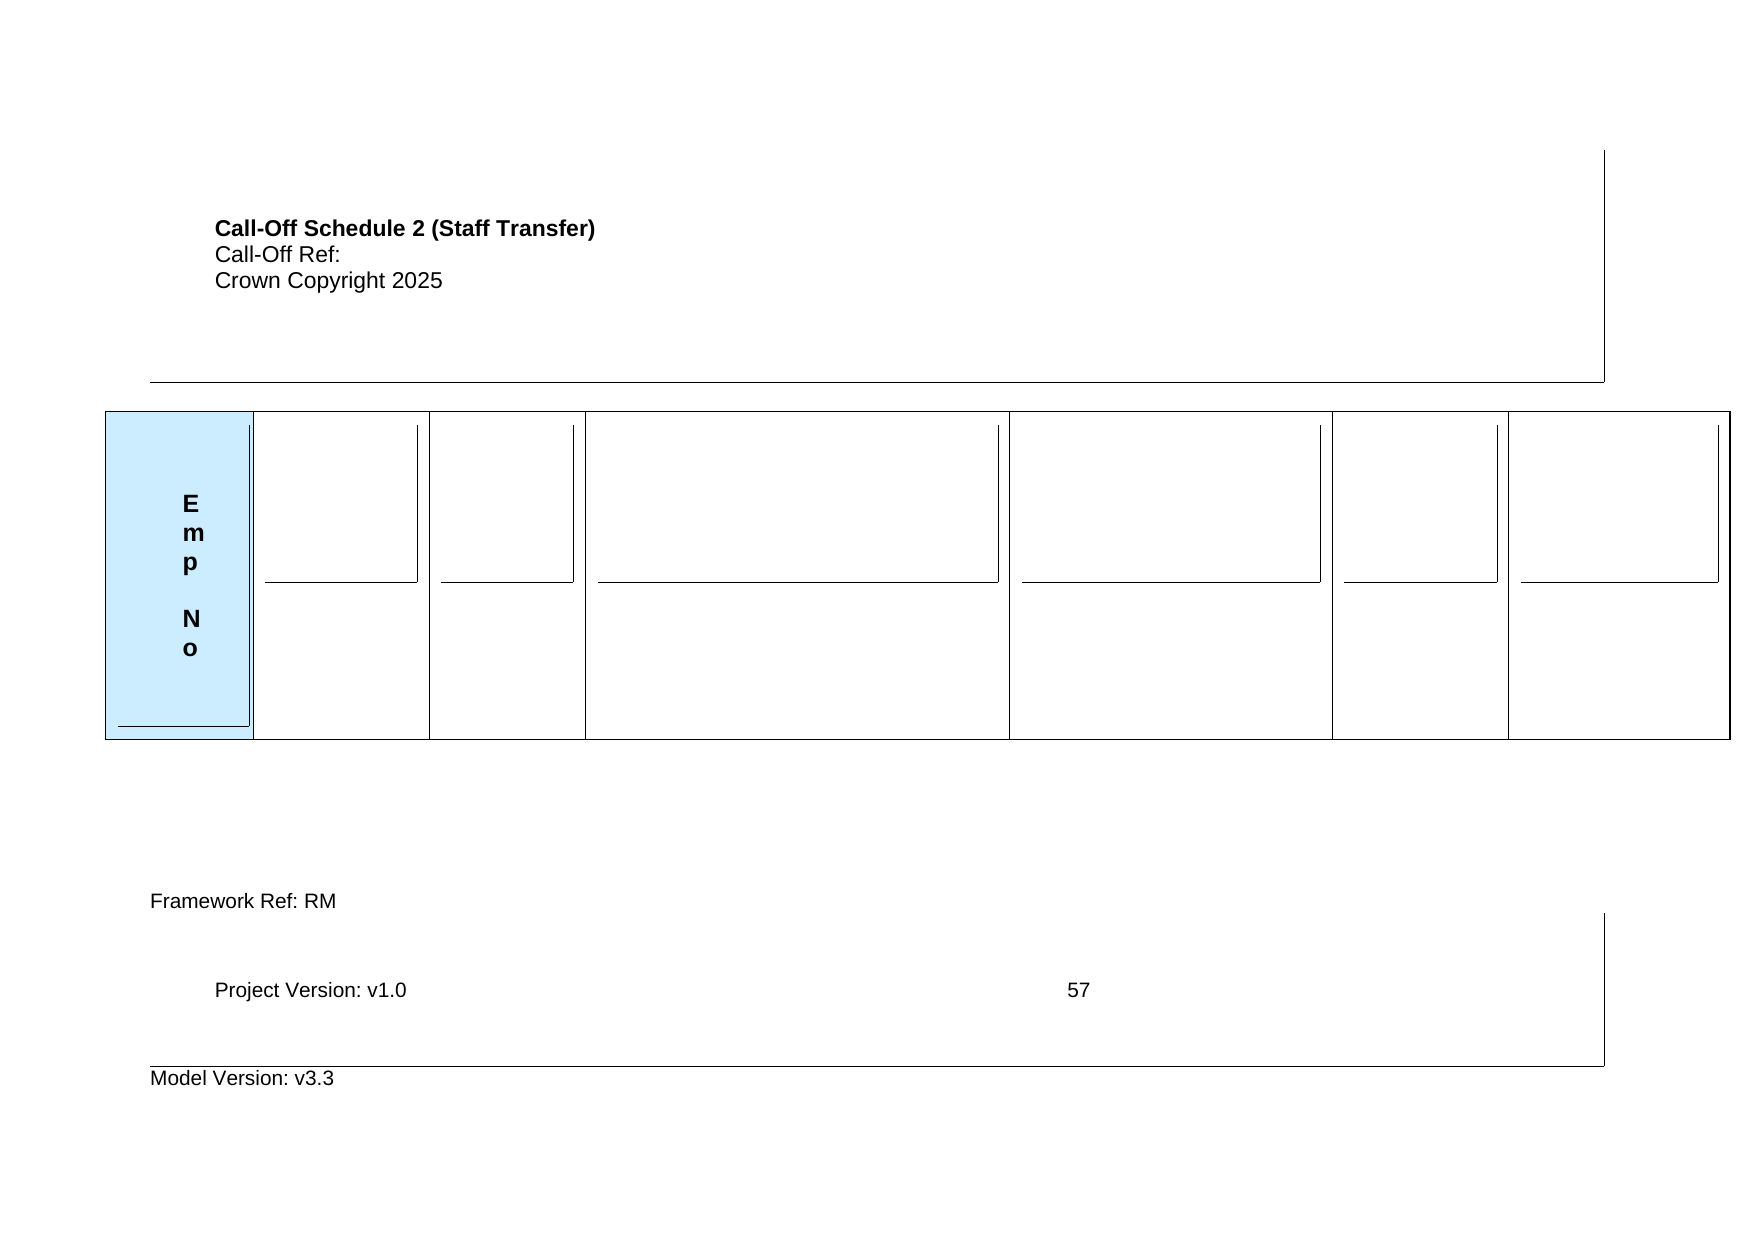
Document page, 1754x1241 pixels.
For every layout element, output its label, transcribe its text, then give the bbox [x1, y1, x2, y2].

table_cell [586, 412, 1009, 739]
table_cell [254, 412, 429, 739]
table_cell [1509, 412, 1729, 739]
table_cell Emp No [106, 412, 253, 739]
table_cell [1010, 412, 1332, 739]
table_cell [430, 412, 585, 739]
table_cell [1333, 412, 1508, 739]
